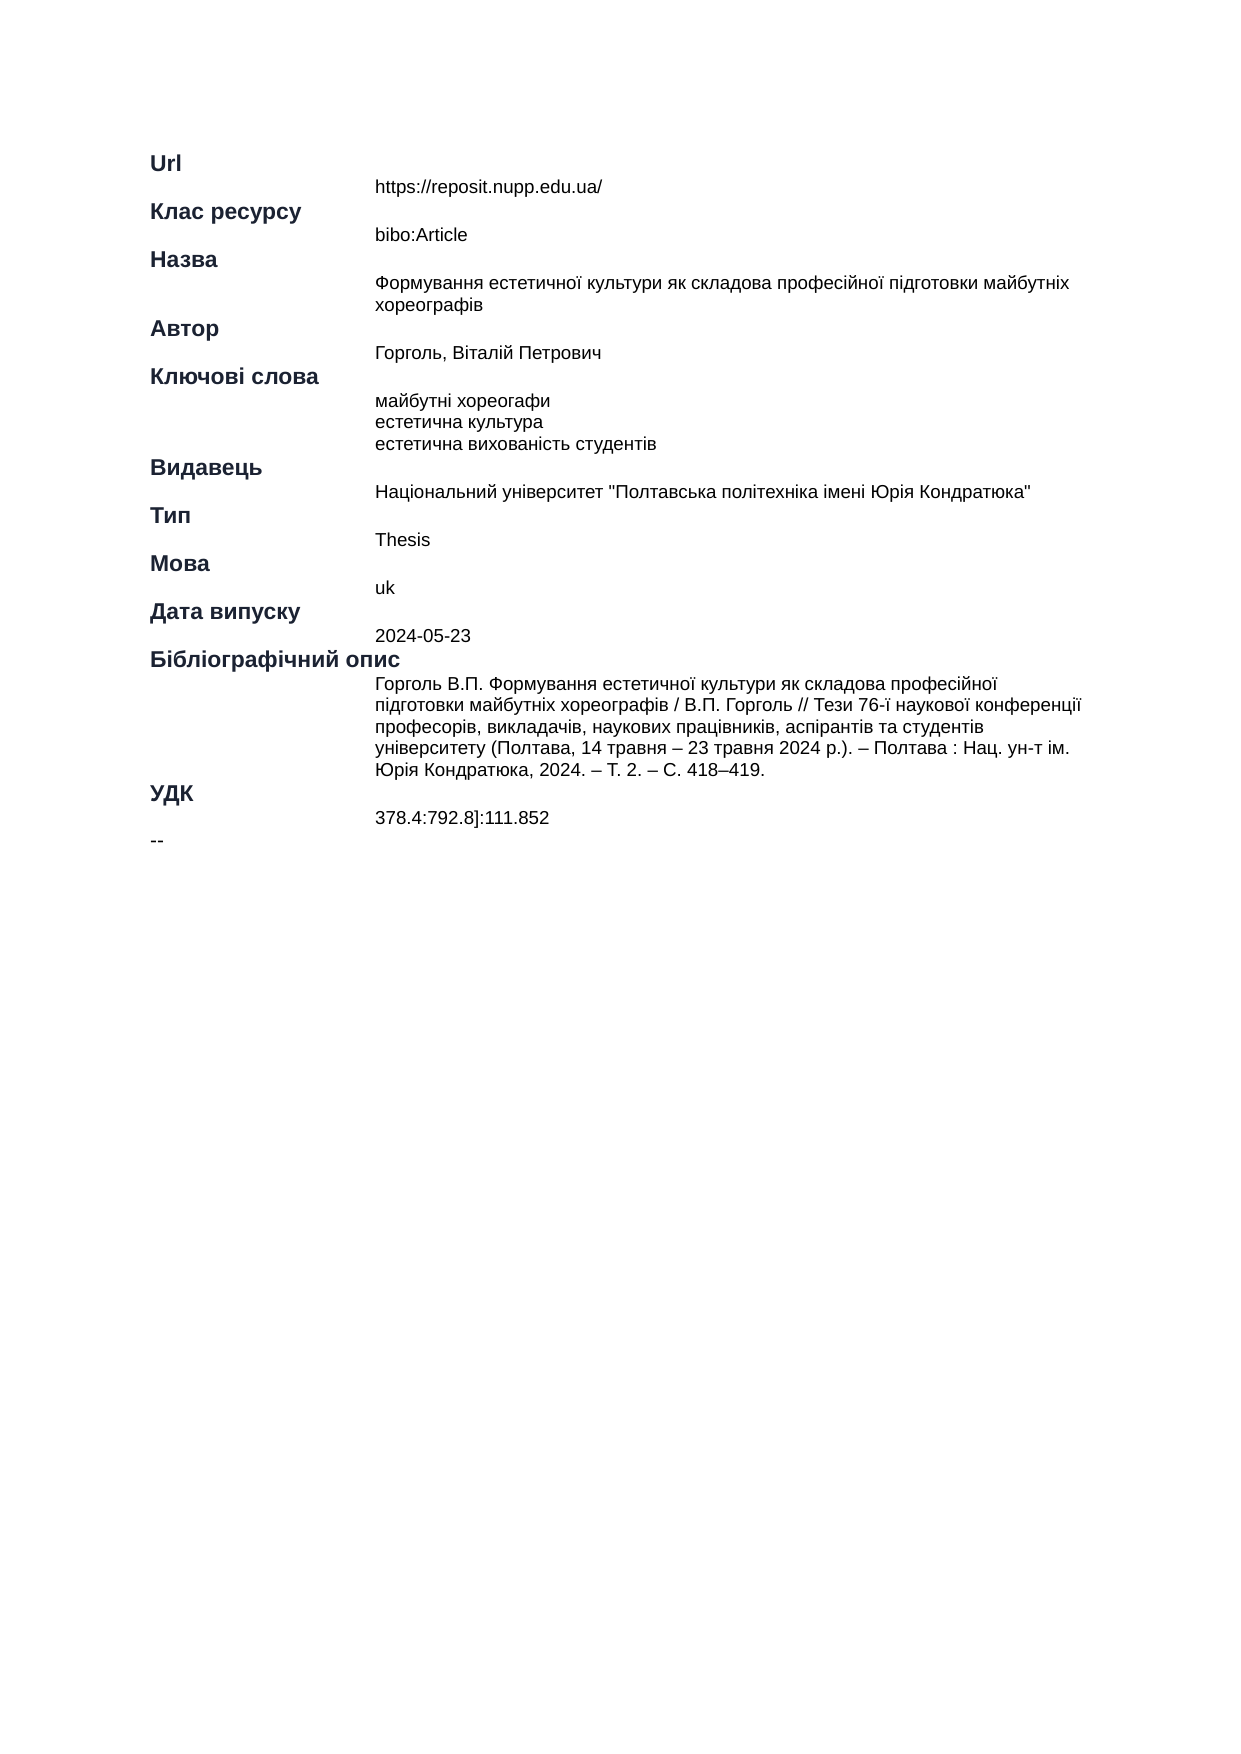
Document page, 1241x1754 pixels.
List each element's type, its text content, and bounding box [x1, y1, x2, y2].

text Горголь В.П. Формування естетичної культури як складова професійної підготовки майбутніх хореографів / В.П. Горголь // Тези 76-ї наукової конференції професорів, викладачів, наукових працівників, аспірантів та студентів університету (Полтава, 14 травня – 23 травня 2024 р.). – Полтава : Нац. ун-т ім. Юрія Кондратюка, 2024. – Т. 2. – C. 418–419. [375, 672, 1090, 780]
text uk [375, 576, 1090, 598]
text Національний університет "Полтавська політехніка імені Юрія Кондратюка" [375, 481, 1090, 502]
text Горголь, Віталій Петрович [375, 342, 1090, 363]
text Мова [150, 550, 1090, 576]
text Назва [150, 246, 1090, 272]
text https://reposit.nupp.edu.ua/ [375, 176, 1090, 198]
text Url [150, 150, 1090, 176]
text Клас ресурсу [150, 198, 1090, 224]
text Thesis [375, 528, 1090, 550]
text 2024-05-23 [375, 624, 1090, 646]
text естетична вихованість студентів [375, 433, 1090, 454]
text Ключові слова [150, 363, 1090, 389]
text Тип [150, 502, 1090, 528]
text -- [150, 828, 1090, 852]
text Видавець [150, 454, 1090, 481]
text 378.4:792.8]:111.852 [375, 806, 1090, 828]
text Формування естетичної культури як складова професійної підготовки майбутніх хореографів [375, 272, 1090, 315]
text УДК [150, 780, 1090, 806]
text Дата випуску [150, 598, 1090, 624]
text Бібліографічний опис [150, 646, 1090, 672]
text естетична культура [375, 411, 1090, 433]
text bibo:Article [375, 224, 1090, 246]
text Автор [150, 315, 1090, 342]
text майбутні хореогафи [375, 389, 1090, 411]
